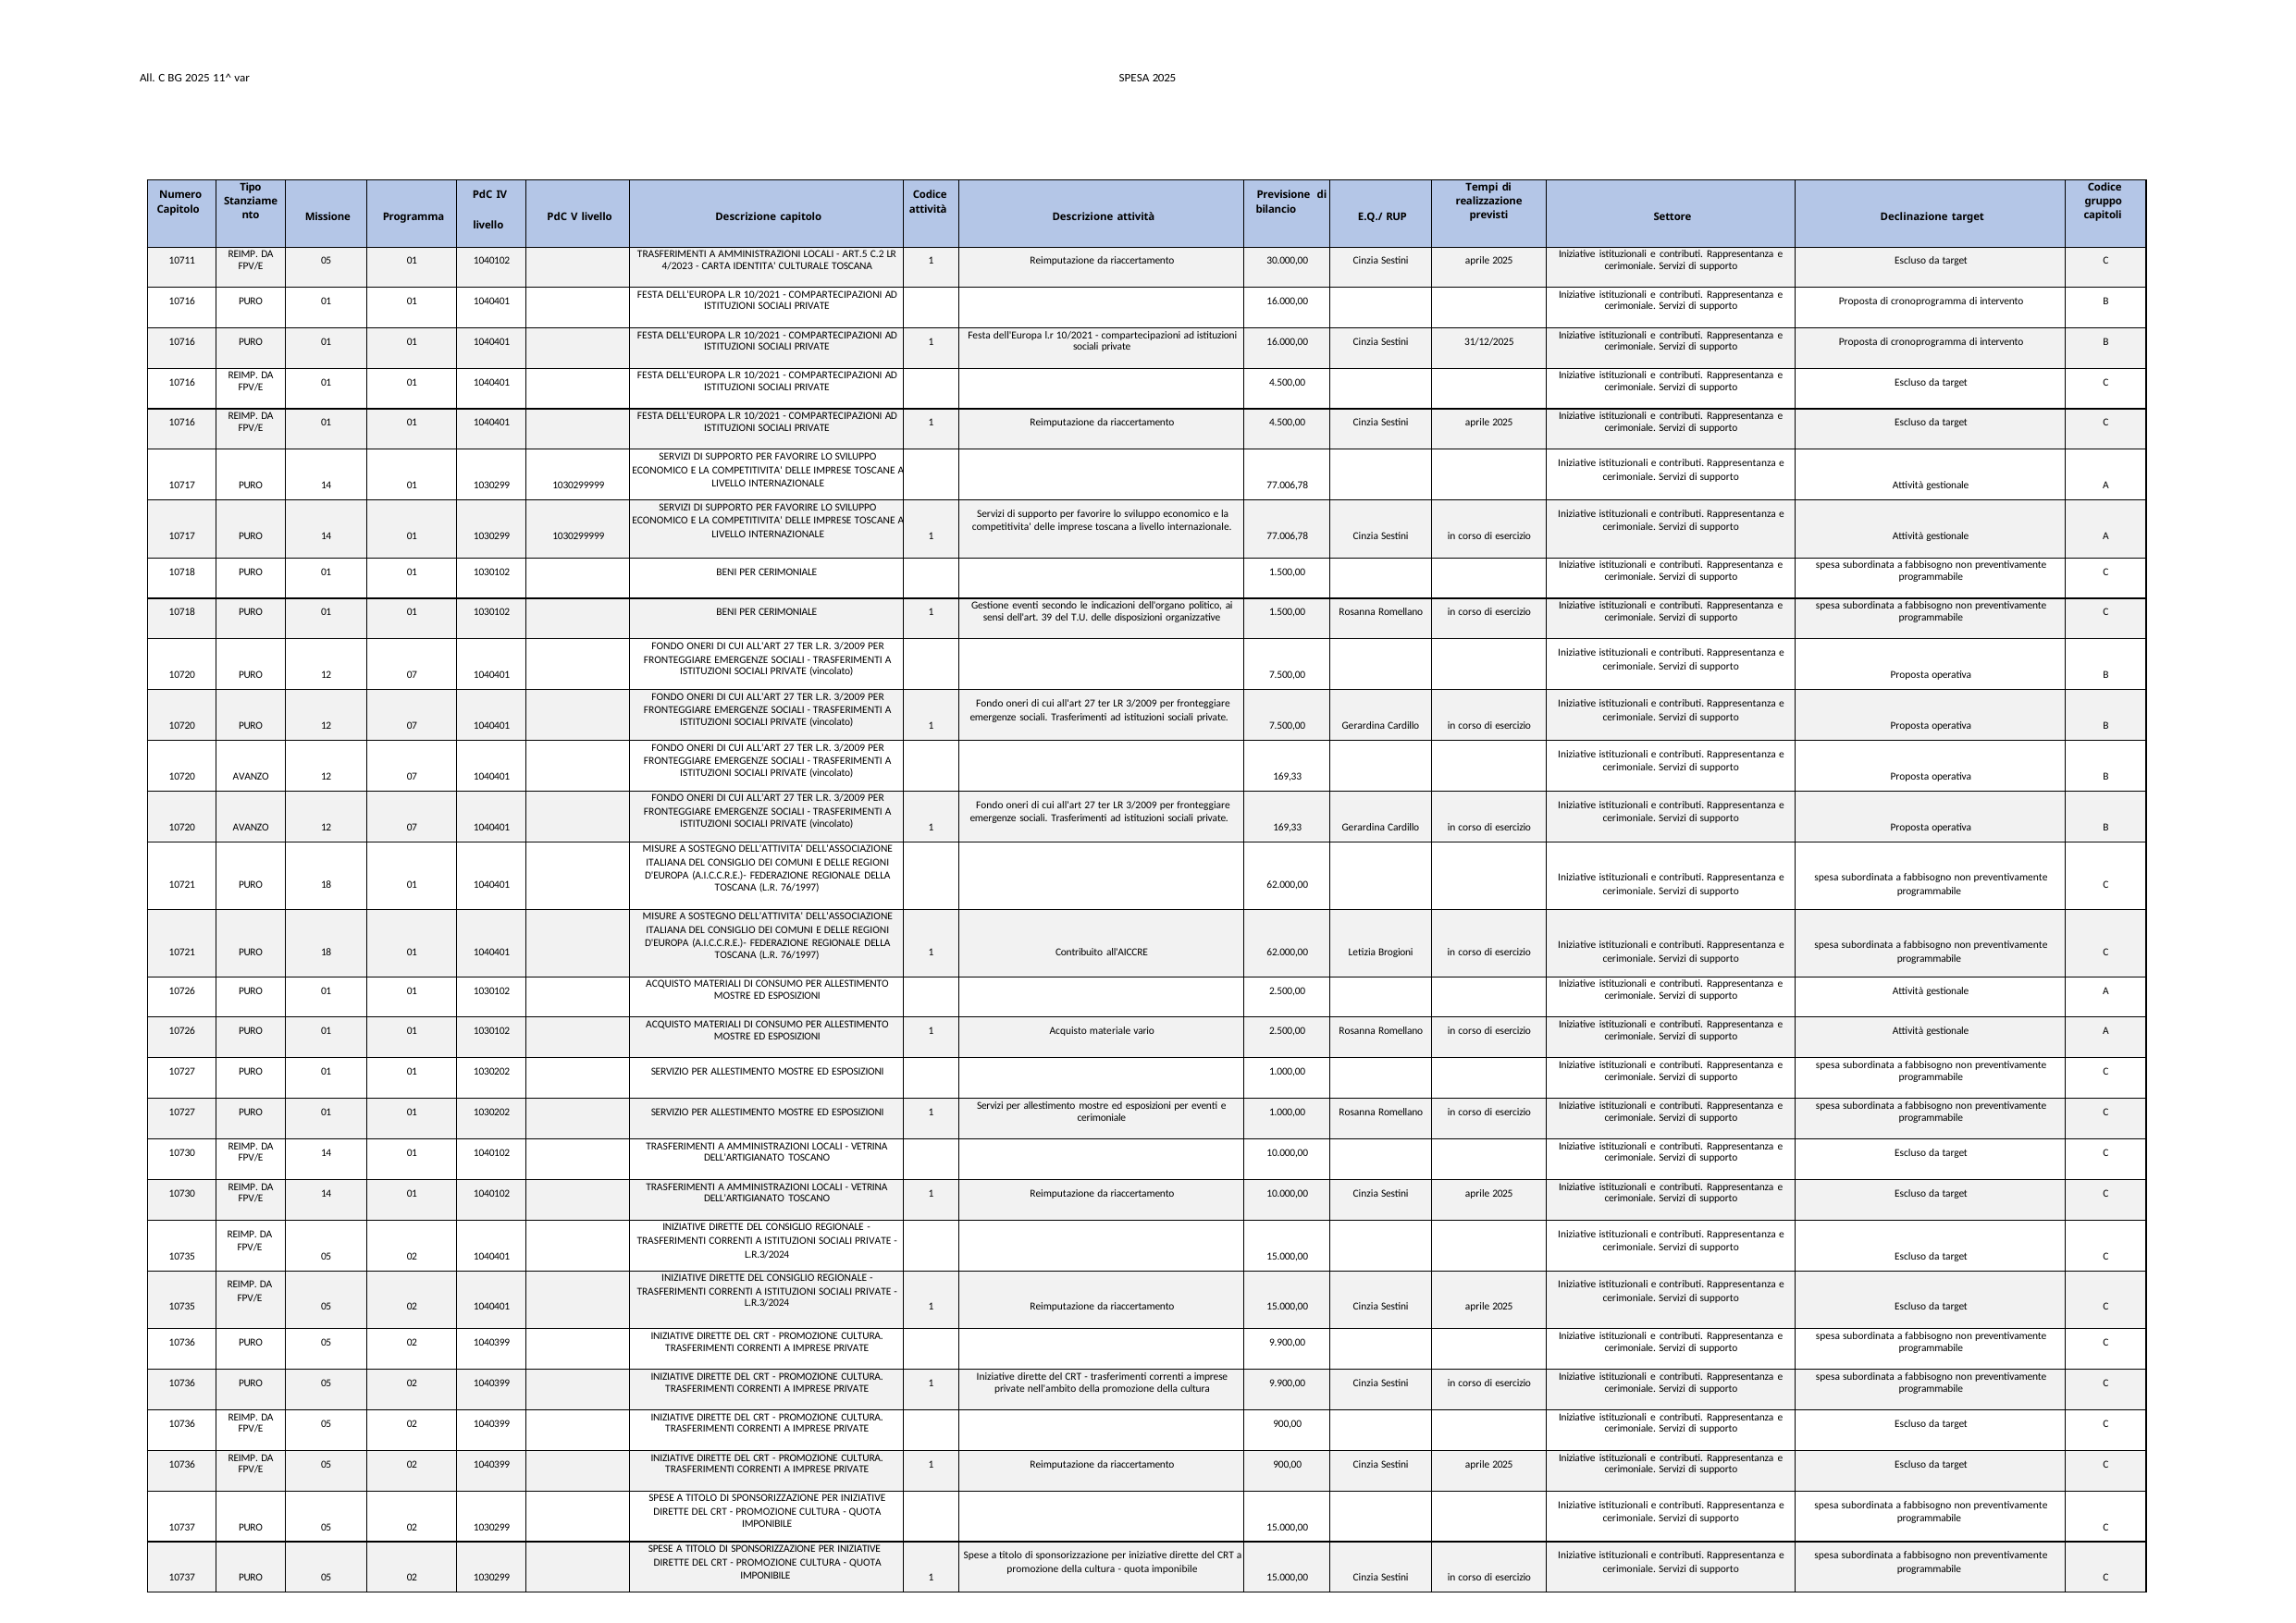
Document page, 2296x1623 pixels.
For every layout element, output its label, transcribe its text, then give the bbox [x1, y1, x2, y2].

table_cell [526, 599, 629, 638]
table_cell C [2066, 1272, 2145, 1328]
table_cell 07 [367, 741, 456, 791]
table_cell C [2066, 910, 2145, 977]
table_cell Festa dell'Europa l.r 10/2021 - compartecipazioni ad istituzioni sociali private [959, 328, 1243, 368]
table_cell [1432, 1058, 1546, 1098]
table_cell 01 [286, 1058, 366, 1098]
table_cell 01 [286, 559, 366, 597]
table_cell Attività gestionale [1796, 977, 2065, 1016]
table_cell [959, 369, 1243, 408]
table_cell Iniziative istituzionali e contributi. Rappresentanza e cerimoniale. Servizi di supporto [1547, 690, 1795, 740]
table_cell Escluso da target [1796, 1410, 2065, 1450]
table_cell Iniziative istituzionali e contributi. Rappresentanza e cerimoniale. Servizi di supporto [1547, 1492, 1795, 1541]
table_cell [1432, 1492, 1546, 1541]
table_cell 10735 [148, 1272, 216, 1328]
table_cell 10737 [148, 1492, 216, 1541]
table_cell FESTA DELL'EUROPA L.R 10/2021 - COMPARTECIPAZIONI AD ISTITUZIONI SOCIALI PRIVATE [630, 369, 903, 408]
table_cell SERVIZI DI SUPPORTO PER FAVORIRE LO SVILUPPO ECONOMICO E LA COMPETITIVITA' DELLE IMPRESE TOSCANE A LIVELLO INTERNAZIONALE [630, 500, 903, 558]
table_cell Cinzia Sestini [1330, 410, 1431, 449]
table_cell 1.000,00 [1244, 1058, 1329, 1098]
table_cell B [2066, 328, 2145, 368]
table_cell 14 [286, 449, 366, 499]
table_cell [1330, 639, 1431, 689]
table_cell [526, 1017, 629, 1057]
table_cell 77.006,78 [1244, 449, 1329, 499]
table_header PdC V livello [526, 180, 629, 247]
table_cell Cinzia Sestini [1330, 328, 1431, 368]
table_cell Servizi per allestimento mostre ed esposizioni per eventi e cerimoniale [959, 1099, 1243, 1138]
table_cell Cinzia Sestini [1330, 1370, 1431, 1409]
table_cell in corso di esercizio [1432, 1370, 1546, 1409]
table_cell REIMP. DA FPV/E [216, 1451, 285, 1491]
table_cell 01 [367, 449, 456, 499]
table_cell 1040102 [457, 1180, 525, 1220]
table_cell 1040401 [457, 690, 525, 740]
table_cell 1 [904, 1370, 958, 1409]
table_cell 01 [367, 500, 456, 558]
table_cell C [2066, 248, 2145, 287]
table_cell SERVIZI DI SUPPORTO PER FAVORIRE LO SVILUPPO ECONOMICO E LA COMPETITIVITA' DELLE IMPRESE TOSCANE A LIVELLO INTERNAZIONALE [630, 449, 903, 499]
table_cell 1030299 [457, 1543, 525, 1592]
table_cell 01 [367, 248, 456, 287]
table_cell 01 [367, 1180, 456, 1220]
table_cell 1030299999 [526, 500, 629, 558]
table_cell B [2066, 741, 2145, 791]
table_cell 05 [286, 1543, 366, 1592]
table_cell 10721 [148, 842, 216, 908]
table_cell 1040399 [457, 1329, 525, 1369]
table_cell [904, 1139, 958, 1179]
table_cell C [2066, 1410, 2145, 1450]
table_cell SPESE A TITOLO DI SPONSORIZZAZIONE PER INIZIATIVE DIRETTE DEL CRT - PROMOZIONE CULTURA - QUOTA IMPONIBILE [630, 1543, 903, 1592]
table_cell [904, 559, 958, 597]
table_cell aprile 2025 [1432, 1272, 1546, 1328]
table_cell PURO [216, 1329, 285, 1369]
table_cell 62.000,00 [1244, 910, 1329, 977]
table_cell C [2066, 1099, 2145, 1138]
table_cell [526, 369, 629, 408]
table_cell 1 [904, 1017, 958, 1057]
table_cell PURO [216, 449, 285, 499]
table_cell Proposta operativa [1796, 690, 2065, 740]
table_cell 1 [904, 248, 958, 287]
table_cell [1330, 1492, 1431, 1541]
table_cell REIMP. DA FPV/E [216, 1272, 285, 1328]
table_cell 1.500,00 [1244, 559, 1329, 597]
table_cell Iniziative istituzionali e contributi. Rappresentanza e cerimoniale. Servizi di supporto [1547, 1451, 1795, 1491]
table_cell 10736 [148, 1410, 216, 1450]
table_cell Iniziative istituzionali e contributi. Rappresentanza e cerimoniale. Servizi di supporto [1547, 449, 1795, 499]
table_cell PURO [216, 500, 285, 558]
table_cell ACQUISTO MATERIALI DI CONSUMO PER ALLESTIMENTO MOSTRE ED ESPOSIZIONI [630, 1017, 903, 1057]
table_cell Gerardina Cardillo [1330, 690, 1431, 740]
table_cell REIMP. DA FPV/E [216, 410, 285, 449]
table_cell 77.006,78 [1244, 500, 1329, 558]
table_cell 02 [367, 1492, 456, 1541]
table_cell C [2066, 1058, 2145, 1098]
table_cell [959, 1410, 1243, 1450]
table_cell B [2066, 288, 2145, 327]
table_cell FESTA DELL'EUROPA L.R 10/2021 - COMPARTECIPAZIONI AD ISTITUZIONI SOCIALI PRIVATE [630, 410, 903, 449]
table_cell 01 [367, 369, 456, 408]
table_cell Iniziative istituzionali e contributi. Rappresentanza e cerimoniale. Servizi di supporto [1547, 248, 1795, 287]
table_cell C [2066, 1180, 2145, 1220]
table_cell Iniziative istituzionali e contributi. Rappresentanza e cerimoniale. Servizi di supporto [1547, 288, 1795, 327]
table_cell 10737 [148, 1543, 216, 1592]
table_cell Rosanna Romellano [1330, 1099, 1431, 1138]
table_cell [1330, 1221, 1431, 1270]
table_cell 7.500,00 [1244, 690, 1329, 740]
table_cell [904, 639, 958, 689]
table_cell 31/12/2025 [1432, 328, 1546, 368]
table_cell 01 [367, 1017, 456, 1057]
table_cell Iniziative istituzionali e contributi. Rappresentanza e cerimoniale. Servizi di supporto [1547, 910, 1795, 977]
table_cell 1030102 [457, 1017, 525, 1057]
table_cell [1432, 1139, 1546, 1179]
table_cell 1 [904, 1543, 958, 1592]
table_cell 07 [367, 639, 456, 689]
table_cell 1030299 [457, 449, 525, 499]
table_header Descrizione attività [959, 180, 1243, 247]
table_cell [904, 977, 958, 1016]
table_cell [1432, 559, 1546, 597]
table_cell 10720 [148, 792, 216, 841]
table_cell 10730 [148, 1139, 216, 1179]
table_cell 01 [286, 288, 366, 327]
table_cell Escluso da target [1796, 1221, 2065, 1270]
table_cell [1330, 1410, 1431, 1450]
table_cell A [2066, 500, 2145, 558]
table_cell [526, 1180, 629, 1220]
table_cell Escluso da target [1796, 410, 2065, 449]
table_cell Iniziative istituzionali e contributi. Rappresentanza e cerimoniale. Servizi di supporto [1547, 1410, 1795, 1450]
table_cell 10735 [148, 1221, 216, 1270]
table_cell PURO [216, 977, 285, 1016]
table_cell in corso di esercizio [1432, 1017, 1546, 1057]
table_cell 10718 [148, 559, 216, 597]
table_cell SERVIZIO PER ALLESTIMENTO MOSTRE ED ESPOSIZIONI [630, 1058, 903, 1098]
table_cell 1030102 [457, 599, 525, 638]
table_cell Reimputazione da riaccertamento [959, 1451, 1243, 1491]
table_cell Cinzia Sestini [1330, 1543, 1431, 1592]
table_cell [526, 792, 629, 841]
table_cell [1330, 1058, 1431, 1098]
table_cell 01 [367, 1058, 456, 1098]
table_cell C [2066, 1451, 2145, 1491]
table_cell INIZIATIVE DIRETTE DEL CRT - PROMOZIONE CULTURA. TRASFERIMENTI CORRENTI A IMPRESE PRIVATE [630, 1329, 903, 1369]
table_cell Rosanna Romellano [1330, 1017, 1431, 1057]
table_cell 07 [367, 690, 456, 740]
table_cell 1030202 [457, 1058, 525, 1098]
table_cell spesa subordinata a fabbisogno non preventivamente programmabile [1796, 1543, 2065, 1592]
table_cell 02 [367, 1370, 456, 1409]
table_cell [1330, 977, 1431, 1016]
table_cell 1030299999 [526, 449, 629, 499]
table_cell Iniziative istituzionali e contributi. Rappresentanza e cerimoniale. Servizi di supporto [1547, 1180, 1795, 1220]
table_cell [1432, 369, 1546, 408]
table_cell 1.500,00 [1244, 599, 1329, 638]
table_cell [1330, 842, 1431, 908]
table_cell 01 [367, 288, 456, 327]
table_cell REIMP. DA FPV/E [216, 1410, 285, 1450]
table_cell 01 [286, 599, 366, 638]
table_cell [526, 1329, 629, 1369]
table_cell 62.000,00 [1244, 842, 1329, 908]
table_cell Iniziative istituzionali e contributi. Rappresentanza e cerimoniale. Servizi di supporto [1547, 559, 1795, 597]
table_cell 01 [367, 842, 456, 908]
table_cell [959, 1058, 1243, 1098]
table_cell Iniziative istituzionali e contributi. Rappresentanza e cerimoniale. Servizi di supporto [1547, 369, 1795, 408]
table_cell Iniziative istituzionali e contributi. Rappresentanza e cerimoniale. Servizi di supporto [1547, 1543, 1795, 1592]
table_cell PURO [216, 1492, 285, 1541]
table_cell PURO [216, 1017, 285, 1057]
table_cell Iniziative istituzionali e contributi. Rappresentanza e cerimoniale. Servizi di supporto [1547, 639, 1795, 689]
table_cell 10736 [148, 1329, 216, 1369]
table_cell 05 [286, 1451, 366, 1491]
table_header E.Q./ RUP [1330, 180, 1431, 247]
table_cell 1040401 [457, 1272, 525, 1328]
table_cell 01 [367, 977, 456, 1016]
table_cell PURO [216, 1099, 285, 1138]
table_cell [1432, 842, 1546, 908]
table_cell INIZIATIVE DIRETTE DEL CRT - PROMOZIONE CULTURA. TRASFERIMENTI CORRENTI A IMPRESE PRIVATE [630, 1370, 903, 1409]
table_cell [526, 1099, 629, 1138]
table_cell 01 [286, 1099, 366, 1138]
table_cell 01 [286, 977, 366, 1016]
table_cell 1040401 [457, 741, 525, 791]
table_cell FESTA DELL'EUROPA L.R 10/2021 - COMPARTECIPAZIONI AD ISTITUZIONI SOCIALI PRIVATE [630, 288, 903, 327]
table_cell [904, 449, 958, 499]
table_cell Cinzia Sestini [1330, 1180, 1431, 1220]
table_cell 02 [367, 1543, 456, 1592]
table_cell in corso di esercizio [1432, 1099, 1546, 1138]
table_cell 05 [286, 1221, 366, 1270]
table_cell [526, 1492, 629, 1541]
table_cell REIMP. DA FPV/E [216, 369, 285, 408]
table_cell INIZIATIVE DIRETTE DEL CONSIGLIO REGIONALE - TRASFERIMENTI CORRENTI A ISTITUZIONI SOCIALI PRIVATE - L.R.3/2024 [630, 1221, 903, 1270]
table_cell PURO [216, 842, 285, 908]
table_cell 1 [904, 328, 958, 368]
table_cell 169,33 [1244, 792, 1329, 841]
table_cell Iniziative istituzionali e contributi. Rappresentanza e cerimoniale. Servizi di supporto [1547, 792, 1795, 841]
table_cell [526, 328, 629, 368]
table_cell 01 [286, 410, 366, 449]
table_cell 1 [904, 1272, 958, 1328]
table_cell Proposta di cronoprogramma di intervento [1796, 288, 2065, 327]
table_cell [1432, 639, 1546, 689]
table_cell C [2066, 410, 2145, 449]
table_cell in corso di esercizio [1432, 500, 1546, 558]
table_header Codice attività [904, 180, 958, 247]
table_cell [959, 977, 1243, 1016]
table_cell REIMP. DA FPV/E [216, 1180, 285, 1220]
table_cell 10716 [148, 328, 216, 368]
table_cell 10730 [148, 1180, 216, 1220]
table_cell aprile 2025 [1432, 1451, 1546, 1491]
table_cell 10726 [148, 977, 216, 1016]
table_cell 2.500,00 [1244, 1017, 1329, 1057]
table_cell 1 [904, 1099, 958, 1138]
table_cell Reimputazione da riaccertamento [959, 1272, 1243, 1328]
table_cell 18 [286, 842, 366, 908]
table_cell 10726 [148, 1017, 216, 1057]
table_cell [526, 741, 629, 791]
table_header Previsione di bilancio [1244, 180, 1329, 247]
table_cell INIZIATIVE DIRETTE DEL CRT - PROMOZIONE CULTURA. TRASFERIMENTI CORRENTI A IMPRESE PRIVATE [630, 1451, 903, 1491]
table_cell 169,33 [1244, 741, 1329, 791]
table_cell Proposta operativa [1796, 792, 2065, 841]
table_cell C [2066, 1329, 2145, 1369]
table_cell 1030102 [457, 559, 525, 597]
table_cell 02 [367, 1221, 456, 1270]
table_cell [959, 639, 1243, 689]
table_cell spesa subordinata a fabbisogno non preventivamente programmabile [1796, 842, 2065, 908]
table_cell Iniziative dirette del CRT - trasferimenti correnti a imprese private nell'ambito della promozione della cultura [959, 1370, 1243, 1409]
table_cell B [2066, 690, 2145, 740]
table_cell [1330, 369, 1431, 408]
table_cell Escluso da target [1796, 1180, 2065, 1220]
table_cell 10716 [148, 369, 216, 408]
table_cell [526, 410, 629, 449]
table_cell Iniziative istituzionali e contributi. Rappresentanza e cerimoniale. Servizi di supporto [1547, 1099, 1795, 1138]
table_header Missione [286, 180, 366, 247]
table_cell 1040399 [457, 1451, 525, 1491]
table_cell Iniziative istituzionali e contributi. Rappresentanza e cerimoniale. Servizi di supporto [1547, 1329, 1795, 1369]
table_cell REIMP. DA FPV/E [216, 248, 285, 287]
table_cell 900,00 [1244, 1410, 1329, 1450]
table_cell [526, 1139, 629, 1179]
table_cell 10721 [148, 910, 216, 977]
table_cell in corso di esercizio [1432, 599, 1546, 638]
table_cell BENI PER CERIMONIALE [630, 559, 903, 597]
table_header Tipo Stanziame nto [216, 180, 285, 247]
table_cell 15.000,00 [1244, 1543, 1329, 1592]
table_cell [904, 369, 958, 408]
table_cell Fondo oneri di cui all'art 27 ter LR 3/2009 per fronteggiare emergenze sociali. Trasferimenti ad istituzioni sociali private. [959, 690, 1243, 740]
table_cell Servizi di supporto per favorire lo sviluppo economico e la competitivita' delle imprese toscana a livello internazionale. [959, 500, 1243, 558]
table_cell A [2066, 1017, 2145, 1057]
table_cell 12 [286, 690, 366, 740]
table_cell 1030299 [457, 500, 525, 558]
table_cell Acquisto materiale vario [959, 1017, 1243, 1057]
table_cell ACQUISTO MATERIALI DI CONSUMO PER ALLESTIMENTO MOSTRE ED ESPOSIZIONI [630, 977, 903, 1016]
table_cell 1 [904, 690, 958, 740]
table_cell PURO [216, 1543, 285, 1592]
table_cell [526, 1221, 629, 1270]
table_cell FONDO ONERI DI CUI ALL'ART 27 TER L.R. 3/2009 PER FRONTEGGIARE EMERGENZE SOCIALI - TRASFERIMENTI A ISTITUZIONI SOCIALI PRIVATE (vincolato) [630, 741, 903, 791]
table_header Settore [1547, 180, 1795, 247]
table_cell Iniziative istituzionali e contributi. Rappresentanza e cerimoniale. Servizi di supporto [1547, 500, 1795, 558]
table_cell [1432, 1329, 1546, 1369]
table_cell [526, 1543, 629, 1592]
table_cell 1040401 [457, 369, 525, 408]
table_cell 15.000,00 [1244, 1492, 1329, 1541]
table_cell spesa subordinata a fabbisogno non preventivamente programmabile [1796, 599, 2065, 638]
table_cell 1 [904, 1451, 958, 1491]
table_cell PURO [216, 288, 285, 327]
table_cell A [2066, 449, 2145, 499]
table_cell 01 [286, 328, 366, 368]
table_cell INIZIATIVE DIRETTE DEL CRT - PROMOZIONE CULTURA. TRASFERIMENTI CORRENTI A IMPRESE PRIVATE [630, 1410, 903, 1450]
table_cell 1040401 [457, 910, 525, 977]
table_cell PURO [216, 639, 285, 689]
table_cell [959, 741, 1243, 791]
table_cell [904, 1058, 958, 1098]
table_cell 18 [286, 910, 366, 977]
table_cell 1.000,00 [1244, 1099, 1329, 1138]
table_cell 1040401 [457, 842, 525, 908]
table_cell 14 [286, 500, 366, 558]
table_cell B [2066, 792, 2145, 841]
table_cell 10717 [148, 500, 216, 558]
table_cell [1330, 449, 1431, 499]
table_cell 1 [904, 792, 958, 841]
table_cell 14 [286, 1139, 366, 1179]
table_cell [526, 910, 629, 977]
table_cell 1 [904, 410, 958, 449]
table_cell [526, 842, 629, 908]
table_cell 10711 [148, 248, 216, 287]
table_header PdC IV livello [457, 180, 525, 247]
table_cell 1040401 [457, 328, 525, 368]
table_cell 02 [367, 1272, 456, 1328]
table_header Declinazione target [1796, 180, 2065, 247]
table_cell Iniziative istituzionali e contributi. Rappresentanza e cerimoniale. Servizi di supporto [1547, 977, 1795, 1016]
table_cell in corso di esercizio [1432, 910, 1546, 977]
table_cell BENI PER CERIMONIALE [630, 599, 903, 638]
table_cell 1040401 [457, 1221, 525, 1270]
table_cell PURO [216, 328, 285, 368]
table_header Numero Capitolo [148, 180, 216, 247]
table_cell 01 [367, 328, 456, 368]
table_cell 1040102 [457, 248, 525, 287]
table_cell A [2066, 977, 2145, 1016]
table_cell [526, 248, 629, 287]
table_cell 05 [286, 1410, 366, 1450]
table_cell Escluso da target [1796, 1272, 2065, 1328]
table_cell C [2066, 842, 2145, 908]
table_cell Iniziative istituzionali e contributi. Rappresentanza e cerimoniale. Servizi di supporto [1547, 1058, 1795, 1098]
table_cell FESTA DELL'EUROPA L.R 10/2021 - COMPARTECIPAZIONI AD ISTITUZIONI SOCIALI PRIVATE [630, 328, 903, 368]
table_cell TRASFERIMENTI A AMMINISTRAZIONI LOCALI - VETRINA DELL'ARTIGIANATO TOSCANO [630, 1139, 903, 1179]
table_cell PURO [216, 910, 285, 977]
table_cell Reimputazione da riaccertamento [959, 410, 1243, 449]
table_cell 02 [367, 1451, 456, 1491]
table_cell PURO [216, 559, 285, 597]
table_cell Attività gestionale [1796, 449, 2065, 499]
table_cell Cinzia Sestini [1330, 500, 1431, 558]
table_cell 1040102 [457, 1139, 525, 1179]
table_cell 1040399 [457, 1410, 525, 1450]
table_cell Iniziative istituzionali e contributi. Rappresentanza e cerimoniale. Servizi di supporto [1547, 1370, 1795, 1409]
table_cell spesa subordinata a fabbisogno non preventivamente programmabile [1796, 1370, 2065, 1409]
table_cell [904, 1221, 958, 1270]
table_cell [1432, 449, 1546, 499]
table_cell 1040401 [457, 792, 525, 841]
table_cell 02 [367, 1329, 456, 1369]
table_cell AVANZO [216, 792, 285, 841]
table_cell 12 [286, 639, 366, 689]
table_cell Fondo oneri di cui all'art 27 ter LR 3/2009 per fronteggiare emergenze sociali. Trasferimenti ad istituzioni sociali private. [959, 792, 1243, 841]
table_cell [526, 559, 629, 597]
table_cell Iniziative istituzionali e contributi. Rappresentanza e cerimoniale. Servizi di supporto [1547, 1272, 1795, 1328]
table_cell Reimputazione da riaccertamento [959, 1180, 1243, 1220]
table_cell INIZIATIVE DIRETTE DEL CONSIGLIO REGIONALE - TRASFERIMENTI CORRENTI A ISTITUZIONI SOCIALI PRIVATE - L.R.3/2024 [630, 1272, 903, 1328]
table_cell 9.900,00 [1244, 1370, 1329, 1409]
table_cell [1432, 741, 1546, 791]
table_cell 1030299 [457, 1492, 525, 1541]
table_cell Letizia Brogioni [1330, 910, 1431, 977]
table_cell MISURE A SOSTEGNO DELL'ATTIVITA' DELL'ASSOCIAZIONE ITALIANA DEL CONSIGLIO DEI COMUNI E DELLE REGIONI D'EUROPA (A.I.C.C.R.E.)- FEDERAZIONE REGIONALE DELLA TOSCANA (L.R. 76/1997) [630, 842, 903, 908]
table_cell 10718 [148, 599, 216, 638]
table_cell [1330, 1329, 1431, 1369]
table_cell 01 [367, 559, 456, 597]
table_cell MISURE A SOSTEGNO DELL'ATTIVITA' DELL'ASSOCIAZIONE ITALIANA DEL CONSIGLIO DEI COMUNI E DELLE REGIONI D'EUROPA (A.I.C.C.R.E.)- FEDERAZIONE REGIONALE DELLA TOSCANA (L.R. 76/1997) [630, 910, 903, 977]
table_cell 10727 [148, 1058, 216, 1098]
table_cell PURO [216, 1058, 285, 1098]
table_cell Contribuito all'AICCRE [959, 910, 1243, 977]
table_cell 05 [286, 1492, 366, 1541]
table_cell 01 [367, 910, 456, 977]
table_cell [1432, 1221, 1546, 1270]
table_cell Rosanna Romellano [1330, 599, 1431, 638]
table_cell 05 [286, 1329, 366, 1369]
table_cell 1 [904, 910, 958, 977]
table_cell [959, 288, 1243, 327]
table_cell [1330, 1139, 1431, 1179]
table_cell TRASFERIMENTI A AMMINISTRAZIONI LOCALI - VETRINA DELL'ARTIGIANATO TOSCANO [630, 1180, 903, 1220]
table_cell 01 [286, 369, 366, 408]
table_cell 05 [286, 248, 366, 287]
table_cell B [2066, 639, 2145, 689]
table_cell 10736 [148, 1451, 216, 1491]
table_cell C [2066, 1139, 2145, 1179]
table_cell FONDO ONERI DI CUI ALL'ART 27 TER L.R. 3/2009 PER FRONTEGGIARE EMERGENZE SOCIALI - TRASFERIMENTI A ISTITUZIONI SOCIALI PRIVATE (vincolato) [630, 639, 903, 689]
table_cell Attività gestionale [1796, 1017, 2065, 1057]
table_cell [526, 1410, 629, 1450]
table_cell spesa subordinata a fabbisogno non preventivamente programmabile [1796, 1492, 2065, 1541]
table_cell 02 [367, 1410, 456, 1450]
table_cell 10720 [148, 639, 216, 689]
table_cell Escluso da target [1796, 369, 2065, 408]
table_cell spesa subordinata a fabbisogno non preventivamente programmabile [1796, 559, 2065, 597]
table_cell [1432, 288, 1546, 327]
table_cell C [2066, 1543, 2145, 1592]
table_cell Escluso da target [1796, 1139, 2065, 1179]
table_cell Proposta di cronoprogramma di intervento [1796, 328, 2065, 368]
table_cell in corso di esercizio [1432, 690, 1546, 740]
table_cell [526, 977, 629, 1016]
table_cell [526, 1370, 629, 1409]
table_cell spesa subordinata a fabbisogno non preventivamente programmabile [1796, 910, 2065, 977]
table_cell 9.900,00 [1244, 1329, 1329, 1369]
table_cell Iniziative istituzionali e contributi. Rappresentanza e cerimoniale. Servizi di supporto [1547, 599, 1795, 638]
table_cell 10.000,00 [1244, 1180, 1329, 1220]
table_cell 10717 [148, 449, 216, 499]
table_cell Iniziative istituzionali e contributi. Rappresentanza e cerimoniale. Servizi di supporto [1547, 1139, 1795, 1179]
table_cell Cinzia Sestini [1330, 1451, 1431, 1491]
table_cell Iniziative istituzionali e contributi. Rappresentanza e cerimoniale. Servizi di supporto [1547, 1017, 1795, 1057]
table_header Codice gruppo capitoli [2066, 180, 2145, 247]
table_cell [959, 1329, 1243, 1369]
table_cell 10720 [148, 741, 216, 791]
table_cell [526, 690, 629, 740]
table_cell 01 [367, 599, 456, 638]
table_cell [959, 1139, 1243, 1179]
table_cell in corso di esercizio [1432, 1543, 1546, 1592]
table_cell 10716 [148, 410, 216, 449]
table_cell 10727 [148, 1099, 216, 1138]
table_cell [904, 1329, 958, 1369]
table_cell 4.500,00 [1244, 410, 1329, 449]
table_cell [959, 449, 1243, 499]
table_cell [1330, 741, 1431, 791]
table_cell 30.000,00 [1244, 248, 1329, 287]
table_cell 1040401 [457, 288, 525, 327]
table_cell spesa subordinata a fabbisogno non preventivamente programmabile [1796, 1058, 2065, 1098]
table_cell Escluso da target [1796, 1451, 2065, 1491]
table_cell SERVIZIO PER ALLESTIMENTO MOSTRE ED ESPOSIZIONI [630, 1099, 903, 1138]
table_cell Proposta operativa [1796, 639, 2065, 689]
table_cell [904, 1410, 958, 1450]
table_cell 16.000,00 [1244, 288, 1329, 327]
table_cell 1030102 [457, 977, 525, 1016]
table_cell spesa subordinata a fabbisogno non preventivamente programmabile [1796, 1329, 2065, 1369]
table_cell PURO [216, 690, 285, 740]
table_cell 1030202 [457, 1099, 525, 1138]
table_cell 05 [286, 1370, 366, 1409]
table_cell [526, 1451, 629, 1491]
table_cell [959, 1221, 1243, 1270]
table_cell 01 [367, 410, 456, 449]
table_cell aprile 2025 [1432, 248, 1546, 287]
table_cell [526, 1058, 629, 1098]
table_cell 16.000,00 [1244, 328, 1329, 368]
table_cell [526, 1272, 629, 1328]
table_cell 07 [367, 792, 456, 841]
table_cell [904, 1492, 958, 1541]
table_cell Iniziative istituzionali e contributi. Rappresentanza e cerimoniale. Servizi di supporto [1547, 410, 1795, 449]
table_cell FONDO ONERI DI CUI ALL'ART 27 TER L.R. 3/2009 PER FRONTEGGIARE EMERGENZE SOCIALI - TRASFERIMENTI A ISTITUZIONI SOCIALI PRIVATE (vincolato) [630, 792, 903, 841]
table_cell [526, 288, 629, 327]
table_cell Reimputazione da riaccertamento [959, 248, 1243, 287]
table_cell 01 [367, 1099, 456, 1138]
table_cell REIMP. DA FPV/E [216, 1139, 285, 1179]
table_cell C [2066, 559, 2145, 597]
table_cell [1432, 1410, 1546, 1450]
table_cell aprile 2025 [1432, 1180, 1546, 1220]
table_cell C [2066, 599, 2145, 638]
table_cell 15.000,00 [1244, 1221, 1329, 1270]
table_cell 12 [286, 741, 366, 791]
table_cell 1 [904, 1180, 958, 1220]
table_header Descrizione capitolo [630, 180, 903, 247]
table_cell spesa subordinata a fabbisogno non preventivamente programmabile [1796, 1099, 2065, 1138]
table_cell 1 [904, 500, 958, 558]
table_cell PURO [216, 1370, 285, 1409]
table_cell 01 [367, 1139, 456, 1179]
table_cell [1330, 559, 1431, 597]
table_cell 12 [286, 792, 366, 841]
table_cell [904, 288, 958, 327]
table_cell Spese a titolo di sponsorizzazione per iniziative dirette del CRT a promozione della cultura - quota imponibile [959, 1543, 1243, 1592]
table_cell 10736 [148, 1370, 216, 1409]
table_cell Iniziative istituzionali e contributi. Rappresentanza e cerimoniale. Servizi di supporto [1547, 741, 1795, 791]
table_cell 15.000,00 [1244, 1272, 1329, 1328]
table_cell 05 [286, 1272, 366, 1328]
table_cell 1040399 [457, 1370, 525, 1409]
table_cell 01 [286, 1017, 366, 1057]
table_cell PURO [216, 599, 285, 638]
table_cell REIMP. DA FPV/E [216, 1221, 285, 1270]
table_cell Cinzia Sestini [1330, 248, 1431, 287]
table_cell AVANZO [216, 741, 285, 791]
table_cell Iniziative istituzionali e contributi. Rappresentanza e cerimoniale. Servizi di supporto [1547, 842, 1795, 908]
table_cell Proposta operativa [1796, 741, 2065, 791]
table_cell [904, 842, 958, 908]
table_cell 10.000,00 [1244, 1139, 1329, 1179]
table_cell C [2066, 369, 2145, 408]
table_cell [1432, 977, 1546, 1016]
table_cell [959, 559, 1243, 597]
table_cell aprile 2025 [1432, 410, 1546, 449]
table_cell [959, 842, 1243, 908]
table_cell 10716 [148, 288, 216, 327]
table_cell 14 [286, 1180, 366, 1220]
table_cell SPESE A TITOLO DI SPONSORIZZAZIONE PER INIZIATIVE DIRETTE DEL CRT - PROMOZIONE CULTURA - QUOTA IMPONIBILE [630, 1492, 903, 1541]
table_cell C [2066, 1492, 2145, 1541]
table_cell Gestione eventi secondo le indicazioni dell'organo politico, ai sensi dell'art. 39 del T.U. delle disposizioni organizzative [959, 599, 1243, 638]
table_cell [959, 1492, 1243, 1541]
table_cell 900,00 [1244, 1451, 1329, 1491]
table_cell 1 [904, 599, 958, 638]
table_cell C [2066, 1370, 2145, 1409]
table_cell Cinzia Sestini [1330, 1272, 1431, 1328]
table_header Programma [367, 180, 456, 247]
table_cell 7.500,00 [1244, 639, 1329, 689]
table_cell C [2066, 1221, 2145, 1270]
table_cell 2.500,00 [1244, 977, 1329, 1016]
table_cell 1040401 [457, 410, 525, 449]
table_cell TRASFERIMENTI A AMMINISTRAZIONI LOCALI - ART.5 C.2 LR 4/2023 - CARTA IDENTITA' CULTURALE TOSCANA [630, 248, 903, 287]
table_cell [526, 639, 629, 689]
table_cell [904, 741, 958, 791]
table_cell [1330, 288, 1431, 327]
table_cell 4.500,00 [1244, 369, 1329, 408]
table_cell Iniziative istituzionali e contributi. Rappresentanza e cerimoniale. Servizi di supporto [1547, 328, 1795, 368]
table_cell 10720 [148, 690, 216, 740]
table_cell Escluso da target [1796, 248, 2065, 287]
table_cell Gerardina Cardillo [1330, 792, 1431, 841]
table_cell in corso di esercizio [1432, 792, 1546, 841]
table_cell Attività gestionale [1796, 500, 2065, 558]
table_header Tempi di realizzazione previsti [1432, 180, 1546, 247]
table_cell FONDO ONERI DI CUI ALL'ART 27 TER L.R. 3/2009 PER FRONTEGGIARE EMERGENZE SOCIALI - TRASFERIMENTI A ISTITUZIONI SOCIALI PRIVATE (vincolato) [630, 690, 903, 740]
table_cell 1040401 [457, 639, 525, 689]
table_cell Iniziative istituzionali e contributi. Rappresentanza e cerimoniale. Servizi di supporto [1547, 1221, 1795, 1270]
